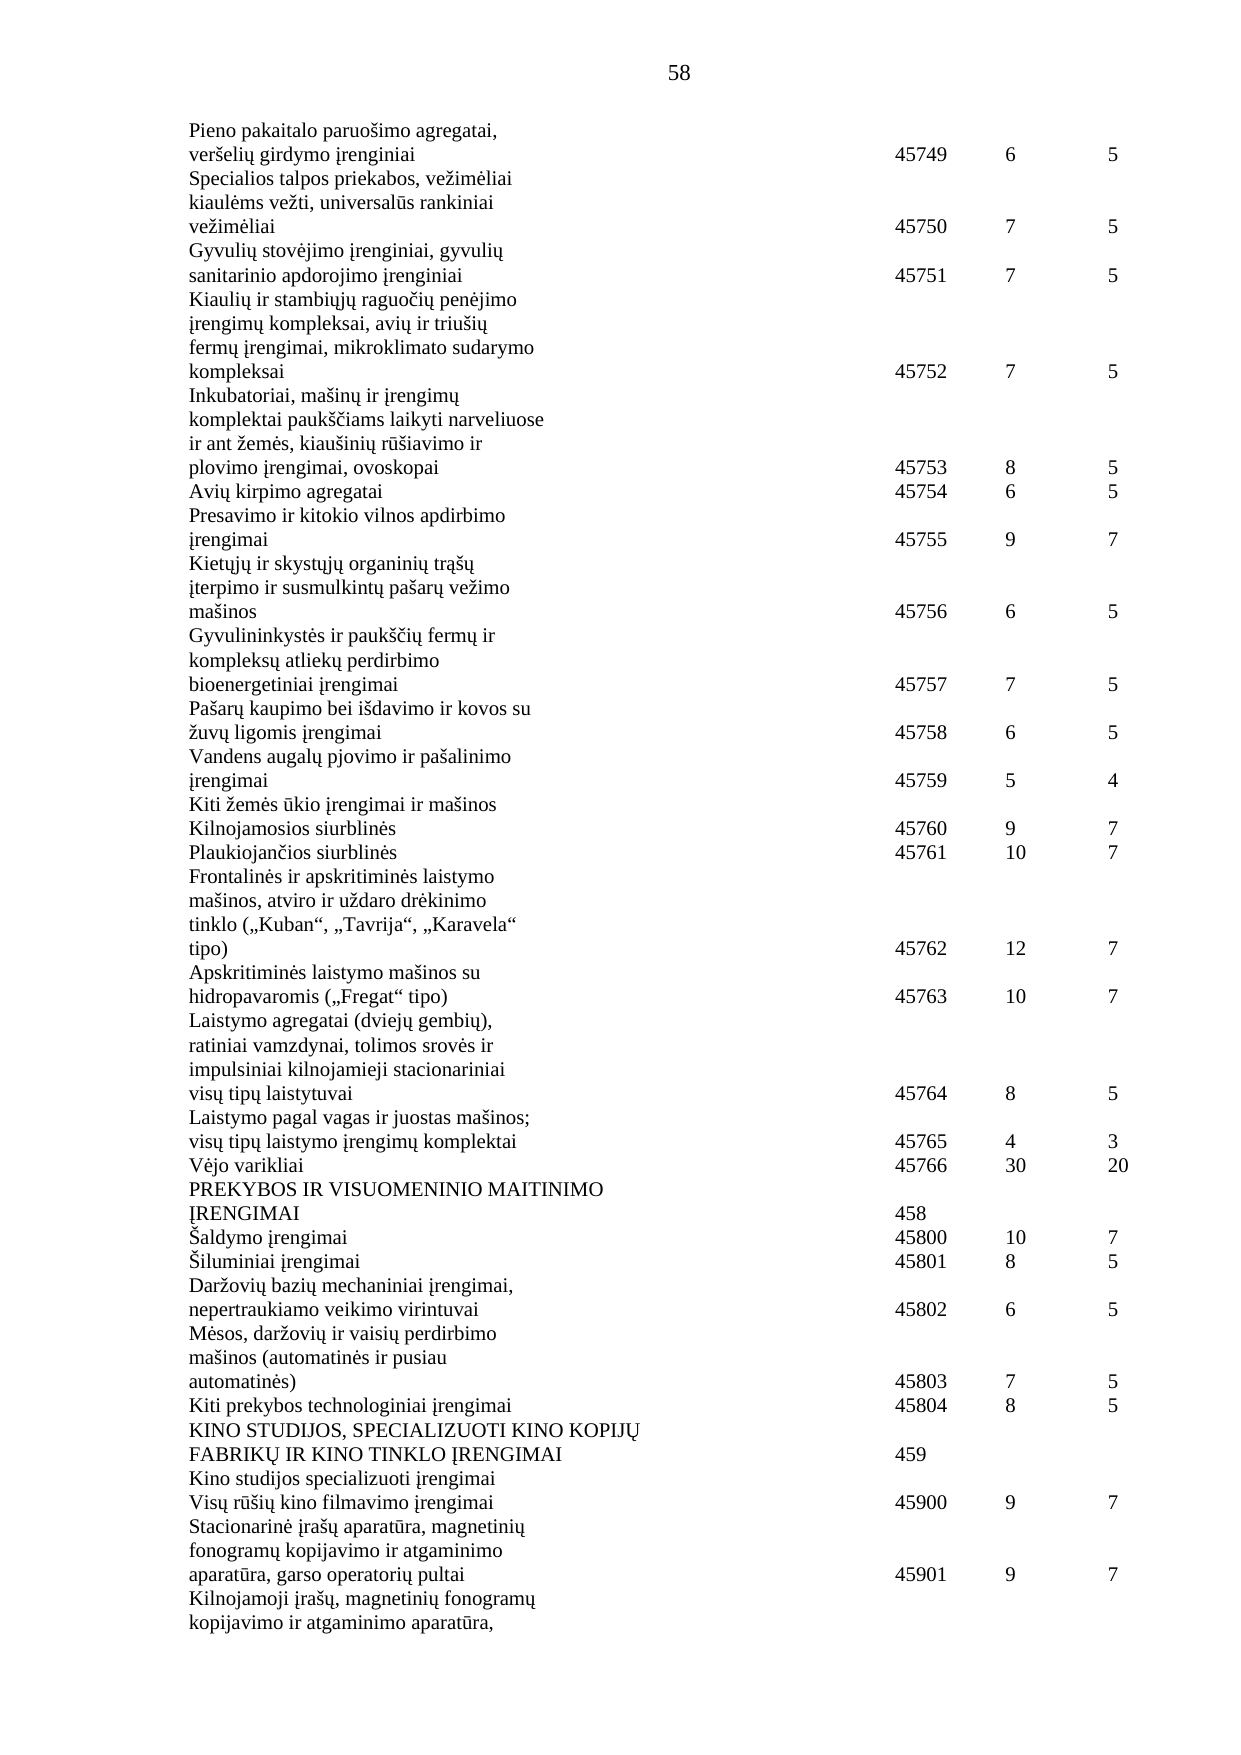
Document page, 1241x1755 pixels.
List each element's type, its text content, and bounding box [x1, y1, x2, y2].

table_cell komplektai paukščiams laikyti narveliuose [177, 407, 884, 431]
table_cell [1096, 1514, 1181, 1538]
table_cell Pieno pakaitalo paruošimo agregatai, [177, 118, 884, 142]
table_cell 5 [1096, 599, 1181, 623]
table_cell visų tipų laistymo įrengimų komplektai [177, 1129, 884, 1153]
table_cell [884, 575, 994, 599]
table_cell 7 [1096, 984, 1181, 1008]
table_cell 7 [994, 263, 1096, 287]
table_cell 45754 [884, 479, 994, 503]
table_cell [884, 1418, 994, 1442]
table_cell [994, 190, 1096, 214]
table_cell Vandens augalų pjovimo ir pašalinimo [177, 744, 884, 768]
table_cell [994, 1177, 1096, 1201]
table_cell [884, 335, 994, 359]
table_cell 5 [994, 768, 1096, 792]
table_cell 45756 [884, 599, 994, 623]
table_cell [884, 166, 994, 190]
table_cell [884, 696, 994, 720]
table_cell [994, 287, 1096, 311]
table_cell 9 [994, 816, 1096, 840]
table_cell [1096, 118, 1181, 142]
table_cell Kilnojamoji įrašų, magnetinių fonogramų [177, 1586, 884, 1610]
table_cell 7 [994, 359, 1096, 383]
table_cell kompleksai [177, 359, 884, 383]
table_cell 7 [1096, 1225, 1181, 1249]
table_cell [884, 118, 994, 142]
table_cell 5 [1096, 1394, 1181, 1417]
table_cell [1096, 407, 1181, 431]
table_cell [1096, 696, 1181, 720]
table_cell 4 [994, 1129, 1096, 1153]
table_cell hidropavaromis („Fregat“ tipo) [177, 984, 884, 1008]
table_cell 45804 [884, 1394, 994, 1417]
table_cell [1096, 431, 1181, 455]
table_cell 7 [1096, 1562, 1181, 1586]
table_cell Presavimo ir kitokio vilnos apdirbimo [177, 503, 884, 527]
table_cell 45755 [884, 527, 994, 551]
table_cell 5 [1096, 359, 1181, 383]
table_cell [884, 551, 994, 575]
table_cell 45751 [884, 263, 994, 287]
table_cell [1096, 792, 1181, 816]
table_cell Kietųjų ir skystųjų organinių trąšų [177, 551, 884, 575]
table_cell 6 [994, 599, 1096, 623]
table_cell 8 [994, 455, 1096, 479]
table_cell 10 [994, 984, 1096, 1008]
table_cell [1096, 575, 1181, 599]
table_cell Daržovių bazių mechaniniai įrengimai, [177, 1273, 884, 1297]
table_cell [884, 407, 994, 431]
table_cell [1096, 1345, 1181, 1369]
table_cell [884, 1273, 994, 1297]
table_cell 5 [1096, 720, 1181, 744]
table_cell žuvų ligomis įrengimai [177, 720, 884, 744]
table_cell [884, 792, 994, 816]
table_cell vežimėliai [177, 214, 884, 238]
table_cell [1096, 190, 1181, 214]
table_cell [994, 239, 1096, 262]
table_cell 8 [994, 1081, 1096, 1105]
table_cell [994, 383, 1096, 407]
table_cell [1096, 383, 1181, 407]
table_cell KINO STUDIJOS, SPECIALIZUOTI KINO KOPIJŲ [177, 1418, 884, 1442]
table_cell Kiti prekybos technologiniai įrengimai [177, 1394, 884, 1417]
table_cell 5 [1096, 1249, 1181, 1273]
table_cell 45752 [884, 359, 994, 383]
table_cell [1096, 624, 1181, 647]
table_cell Inkubatoriai, mašinų ir įrengimų [177, 383, 884, 407]
table_cell [994, 1466, 1096, 1490]
table_cell 7 [994, 1369, 1096, 1393]
table_cell fermų įrengimai, mikroklimato sudarymo [177, 335, 884, 359]
table_cell kiaulėms vežti, universalūs rankiniai [177, 190, 884, 214]
table_cell įrengimai [177, 768, 884, 792]
table_cell 10 [994, 1225, 1096, 1249]
table_cell įterpimo ir susmulkintų pašarų vežimo [177, 575, 884, 599]
table_cell 45802 [884, 1297, 994, 1321]
table_cell [884, 311, 994, 335]
table_cell [1096, 503, 1181, 527]
table_cell [994, 335, 1096, 359]
table_cell 5 [1096, 1297, 1181, 1321]
table_cell 45757 [884, 672, 994, 696]
table_cell [884, 190, 994, 214]
table_cell Mėsos, daržovių ir vaisių perdirbimo [177, 1321, 884, 1345]
table_cell [884, 383, 994, 407]
table_cell 12 [994, 936, 1096, 960]
table_cell 7 [994, 672, 1096, 696]
table_cell 30 [994, 1153, 1096, 1177]
table_cell [994, 1105, 1096, 1129]
table_cell [1096, 1586, 1181, 1610]
table_cell 45750 [884, 214, 994, 238]
table_cell 459 [884, 1442, 994, 1466]
table_cell 5 [1096, 1081, 1181, 1105]
table_cell [1096, 1057, 1181, 1081]
table_cell [994, 1009, 1096, 1032]
table_cell 9 [994, 1562, 1096, 1586]
table_cell [884, 624, 994, 647]
table_cell [884, 1586, 994, 1610]
table_cell [884, 960, 994, 984]
table_cell [994, 311, 1096, 335]
table_cell [1096, 1177, 1181, 1201]
table_cell [994, 1201, 1096, 1225]
table_cell [1096, 1538, 1181, 1562]
table_cell 45901 [884, 1562, 994, 1586]
table_cell 5 [1096, 142, 1181, 166]
table_cell ratiniai vamzdynai, tolimos srovės ir [177, 1033, 884, 1057]
table_cell mašinos [177, 599, 884, 623]
table_cell [994, 912, 1096, 936]
table_cell kompleksų atliekų perdirbimo [177, 648, 884, 672]
table_cell [884, 1321, 994, 1345]
table_cell FABRIKŲ IR KINO TINKLO ĮRENGIMAI [177, 1442, 884, 1466]
table_cell [994, 744, 1096, 768]
table_cell [1096, 166, 1181, 190]
table_cell [1096, 1321, 1181, 1345]
table_cell [994, 407, 1096, 431]
table_cell 7 [1096, 816, 1181, 840]
table_cell Gyvulininkystės ir paukščių fermų ir [177, 624, 884, 647]
table_cell Laistymo pagal vagas ir juostas mašinos; [177, 1105, 884, 1129]
table_cell visų tipų laistytuvai [177, 1081, 884, 1105]
table_cell [994, 1321, 1096, 1345]
table_cell [1096, 1009, 1181, 1032]
table_cell 45764 [884, 1081, 994, 1105]
table_cell [884, 1345, 994, 1369]
table_cell [884, 1538, 994, 1562]
table_cell 5 [1096, 1369, 1181, 1393]
table_cell [994, 960, 1096, 984]
table_cell mašinos (automatinės ir pusiau [177, 1345, 884, 1369]
table_cell 458 [884, 1201, 994, 1225]
table_cell [994, 648, 1096, 672]
table_cell PREKYBOS IR VISUOMENINIO MAITINIMO [177, 1177, 884, 1201]
table_cell [884, 648, 994, 672]
table_cell [994, 696, 1096, 720]
table_cell [1096, 1201, 1181, 1225]
table_cell Avių kirpimo agregatai [177, 479, 884, 503]
table_cell 3 [1096, 1129, 1181, 1153]
table_cell [1096, 648, 1181, 672]
table_cell 5 [1096, 263, 1181, 287]
table_cell [884, 744, 994, 768]
table_cell Šaldymo įrengimai [177, 1225, 884, 1249]
table_cell fonogramų kopijavimo ir atgaminimo [177, 1538, 884, 1562]
table_cell aparatūra, garso operatorių pultai [177, 1562, 884, 1586]
table_cell 7 [1096, 1490, 1181, 1514]
table_cell 45766 [884, 1153, 994, 1177]
table_cell kopijavimo ir atgaminimo aparatūra, [177, 1610, 884, 1634]
table_cell įrengimai [177, 527, 884, 551]
table_cell Kilnojamosios siurblinės [177, 816, 884, 840]
table_cell Apskritiminės laistymo mašinos su [177, 960, 884, 984]
table_cell Frontalinės ir apskritiminės laistymo [177, 864, 884, 888]
table_cell 45761 [884, 840, 994, 864]
table_cell Specialios talpos priekabos, vežimėliai [177, 166, 884, 190]
table_cell 45759 [884, 768, 994, 792]
table_cell Kiti žemės ūkio įrengimai ir mašinos [177, 792, 884, 816]
table_cell 45803 [884, 1369, 994, 1393]
table_cell [1096, 239, 1181, 262]
table_cell 9 [994, 1490, 1096, 1514]
table_cell [1096, 912, 1181, 936]
table_cell [994, 624, 1096, 647]
table_cell Visų rūšių kino filmavimo įrengimai [177, 1490, 884, 1514]
table_cell Gyvulių stovėjimo įrenginiai, gyvulių [177, 239, 884, 262]
table_cell Vėjo varikliai [177, 1153, 884, 1177]
table_cell [994, 864, 1096, 888]
table_cell [884, 1105, 994, 1129]
table_cell 7 [994, 214, 1096, 238]
table_cell [1096, 1105, 1181, 1129]
table_cell sanitarinio apdorojimo įrenginiai [177, 263, 884, 287]
table_cell [884, 1610, 994, 1634]
table_cell 5 [1096, 455, 1181, 479]
table_cell [994, 1442, 1096, 1466]
table_cell tipo) [177, 936, 884, 960]
table_cell 45760 [884, 816, 994, 840]
table_cell [884, 864, 994, 888]
table_cell [994, 575, 1096, 599]
table_cell [1096, 311, 1181, 335]
table_cell Šiluminiai įrengimai [177, 1249, 884, 1273]
table_cell 20 [1096, 1153, 1181, 1177]
table_cell 45800 [884, 1225, 994, 1249]
table_cell nepertraukiamo veikimo virintuvai [177, 1297, 884, 1321]
table_cell 9 [994, 527, 1096, 551]
table_cell [994, 1057, 1096, 1081]
table_cell [994, 792, 1096, 816]
table_cell automatinės) [177, 1369, 884, 1393]
table_cell [884, 1009, 994, 1032]
table_cell 10 [994, 840, 1096, 864]
table_cell Plaukiojančios siurblinės [177, 840, 884, 864]
table_cell [994, 551, 1096, 575]
table_cell tinklo („Kuban“, „Tavrija“, „Karavela“ [177, 912, 884, 936]
table_cell 8 [994, 1394, 1096, 1417]
table_cell 6 [994, 142, 1096, 166]
table_cell 6 [994, 720, 1096, 744]
table_cell bioenergetiniai įrengimai [177, 672, 884, 696]
table_cell [994, 1033, 1096, 1057]
table_cell ir ant žemės, kiaušinių rūšiavimo ir [177, 431, 884, 455]
table_cell [1096, 287, 1181, 311]
table_cell [1096, 551, 1181, 575]
table_cell ĮRENGIMAI [177, 1201, 884, 1225]
table_cell [994, 1514, 1096, 1538]
table_cell [994, 888, 1096, 912]
table_cell [884, 1177, 994, 1201]
table_cell 45758 [884, 720, 994, 744]
table_cell [994, 431, 1096, 455]
table_cell 45753 [884, 455, 994, 479]
table_cell Kino studijos specializuoti įrengimai [177, 1466, 884, 1490]
table_cell 45762 [884, 936, 994, 960]
table_cell [884, 1466, 994, 1490]
table_cell Laistymo agregatai (dviejų gembių), [177, 1009, 884, 1032]
table_cell veršelių girdymo įrenginiai [177, 142, 884, 166]
table_cell plovimo įrengimai, ovoskopai [177, 455, 884, 479]
table_cell [994, 503, 1096, 527]
table_cell [994, 1345, 1096, 1369]
table_cell 45749 [884, 142, 994, 166]
table_cell 8 [994, 1249, 1096, 1273]
table_cell [1096, 1466, 1181, 1490]
table_cell [994, 118, 1096, 142]
table_cell 7 [1096, 936, 1181, 960]
table_cell [994, 1586, 1096, 1610]
table_cell 5 [1096, 672, 1181, 696]
table_cell [884, 1514, 994, 1538]
table_cell 7 [1096, 840, 1181, 864]
table_cell 6 [994, 1297, 1096, 1321]
table_cell [884, 1033, 994, 1057]
table_cell [1096, 960, 1181, 984]
table_cell 4 [1096, 768, 1181, 792]
table_cell [884, 239, 994, 262]
table_cell [1096, 1273, 1181, 1297]
table_cell [1096, 864, 1181, 888]
table_cell [884, 888, 994, 912]
table_cell 5 [1096, 479, 1181, 503]
table_cell [884, 431, 994, 455]
table_cell 45900 [884, 1490, 994, 1514]
table_cell [994, 1418, 1096, 1442]
table_cell įrengimų kompleksai, avių ir triušių [177, 311, 884, 335]
table_cell [994, 1273, 1096, 1297]
table_cell 5 [1096, 214, 1181, 238]
table_cell 7 [1096, 527, 1181, 551]
table_cell [1096, 744, 1181, 768]
table_cell [1096, 1033, 1181, 1057]
table_cell [884, 503, 994, 527]
table_cell [1096, 888, 1181, 912]
table_cell Kiaulių ir stambiųjų raguočių penėjimo [177, 287, 884, 311]
table_cell [884, 912, 994, 936]
table_cell [884, 1057, 994, 1081]
table_cell impulsiniai kilnojamieji stacionariniai [177, 1057, 884, 1081]
table_cell [994, 1610, 1096, 1634]
table_cell Stacionarinė įrašų aparatūra, magnetinių [177, 1514, 884, 1538]
table_cell 45763 [884, 984, 994, 1008]
table_cell [1096, 1610, 1181, 1634]
table_cell [1096, 1418, 1181, 1442]
table_cell [1096, 1442, 1181, 1466]
table_cell 45801 [884, 1249, 994, 1273]
table_cell [994, 1538, 1096, 1562]
table_cell 6 [994, 479, 1096, 503]
table_cell 45765 [884, 1129, 994, 1153]
table_cell mašinos, atviro ir uždaro drėkinimo [177, 888, 884, 912]
table_cell [994, 166, 1096, 190]
table_cell [1096, 335, 1181, 359]
table_cell Pašarų kaupimo bei išdavimo ir kovos su [177, 696, 884, 720]
table_cell [884, 287, 994, 311]
